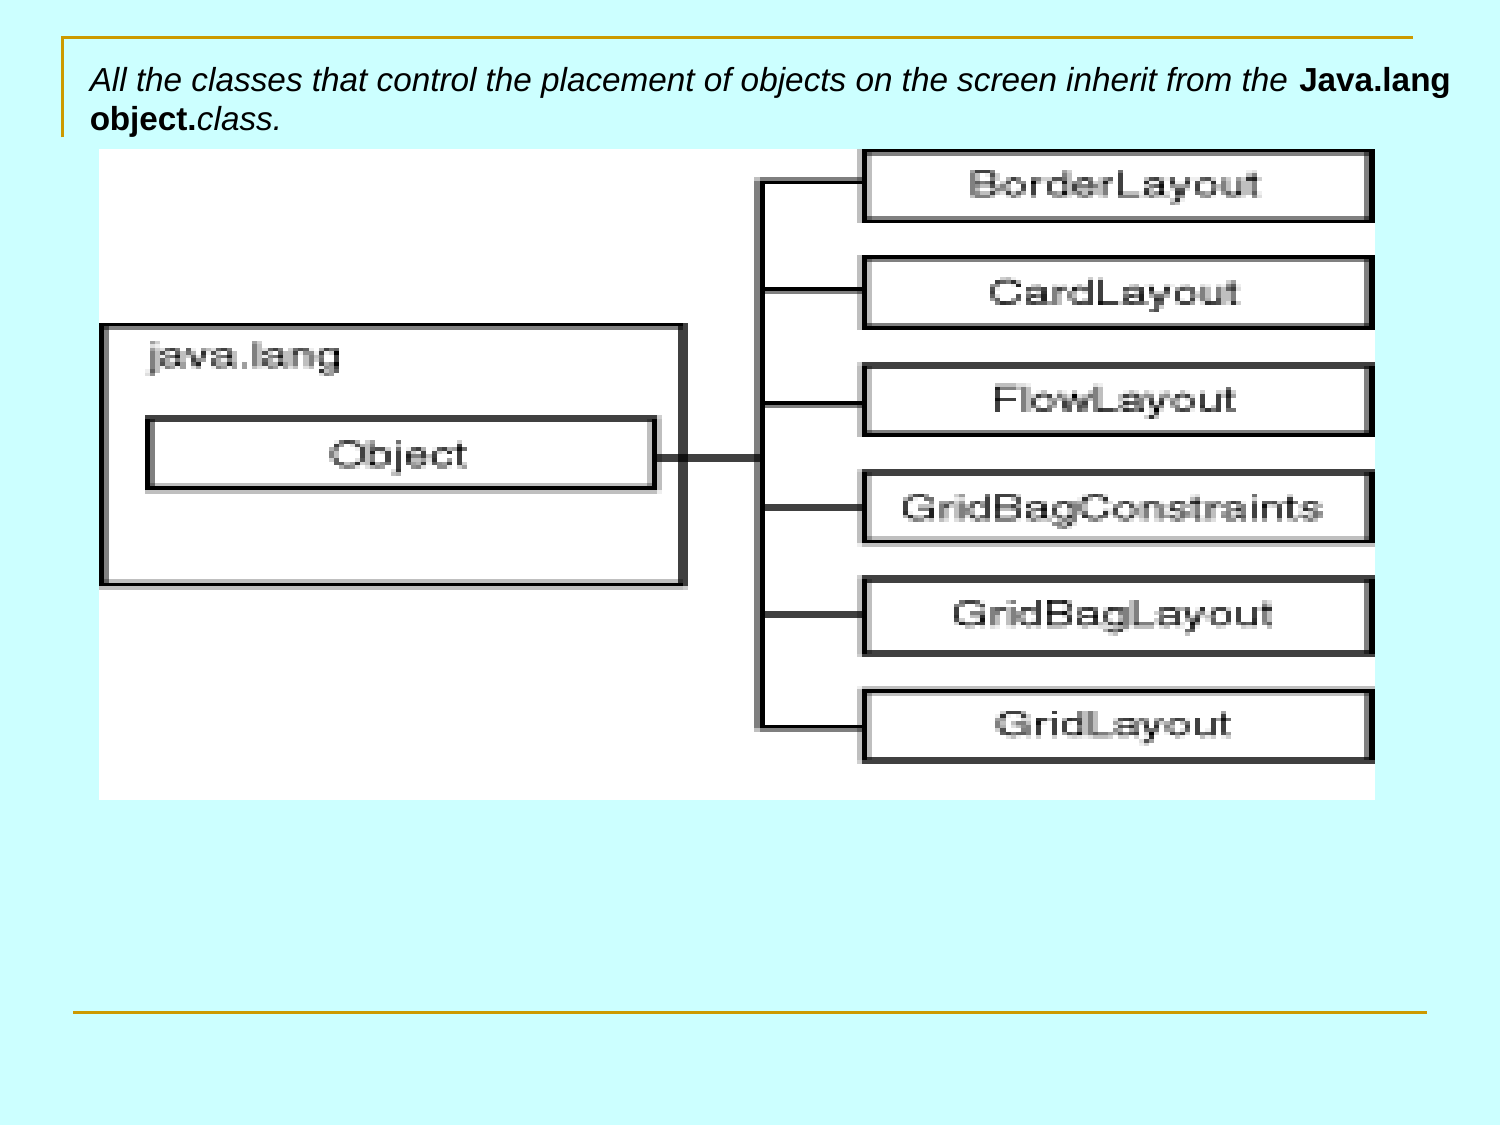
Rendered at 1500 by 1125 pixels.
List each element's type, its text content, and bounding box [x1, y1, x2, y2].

text_box All the classes that control the placement of objects on the screen inherit from the Java.lang object.class. [75, 49, 1500, 186]
picture [99, 186, 1375, 801]
